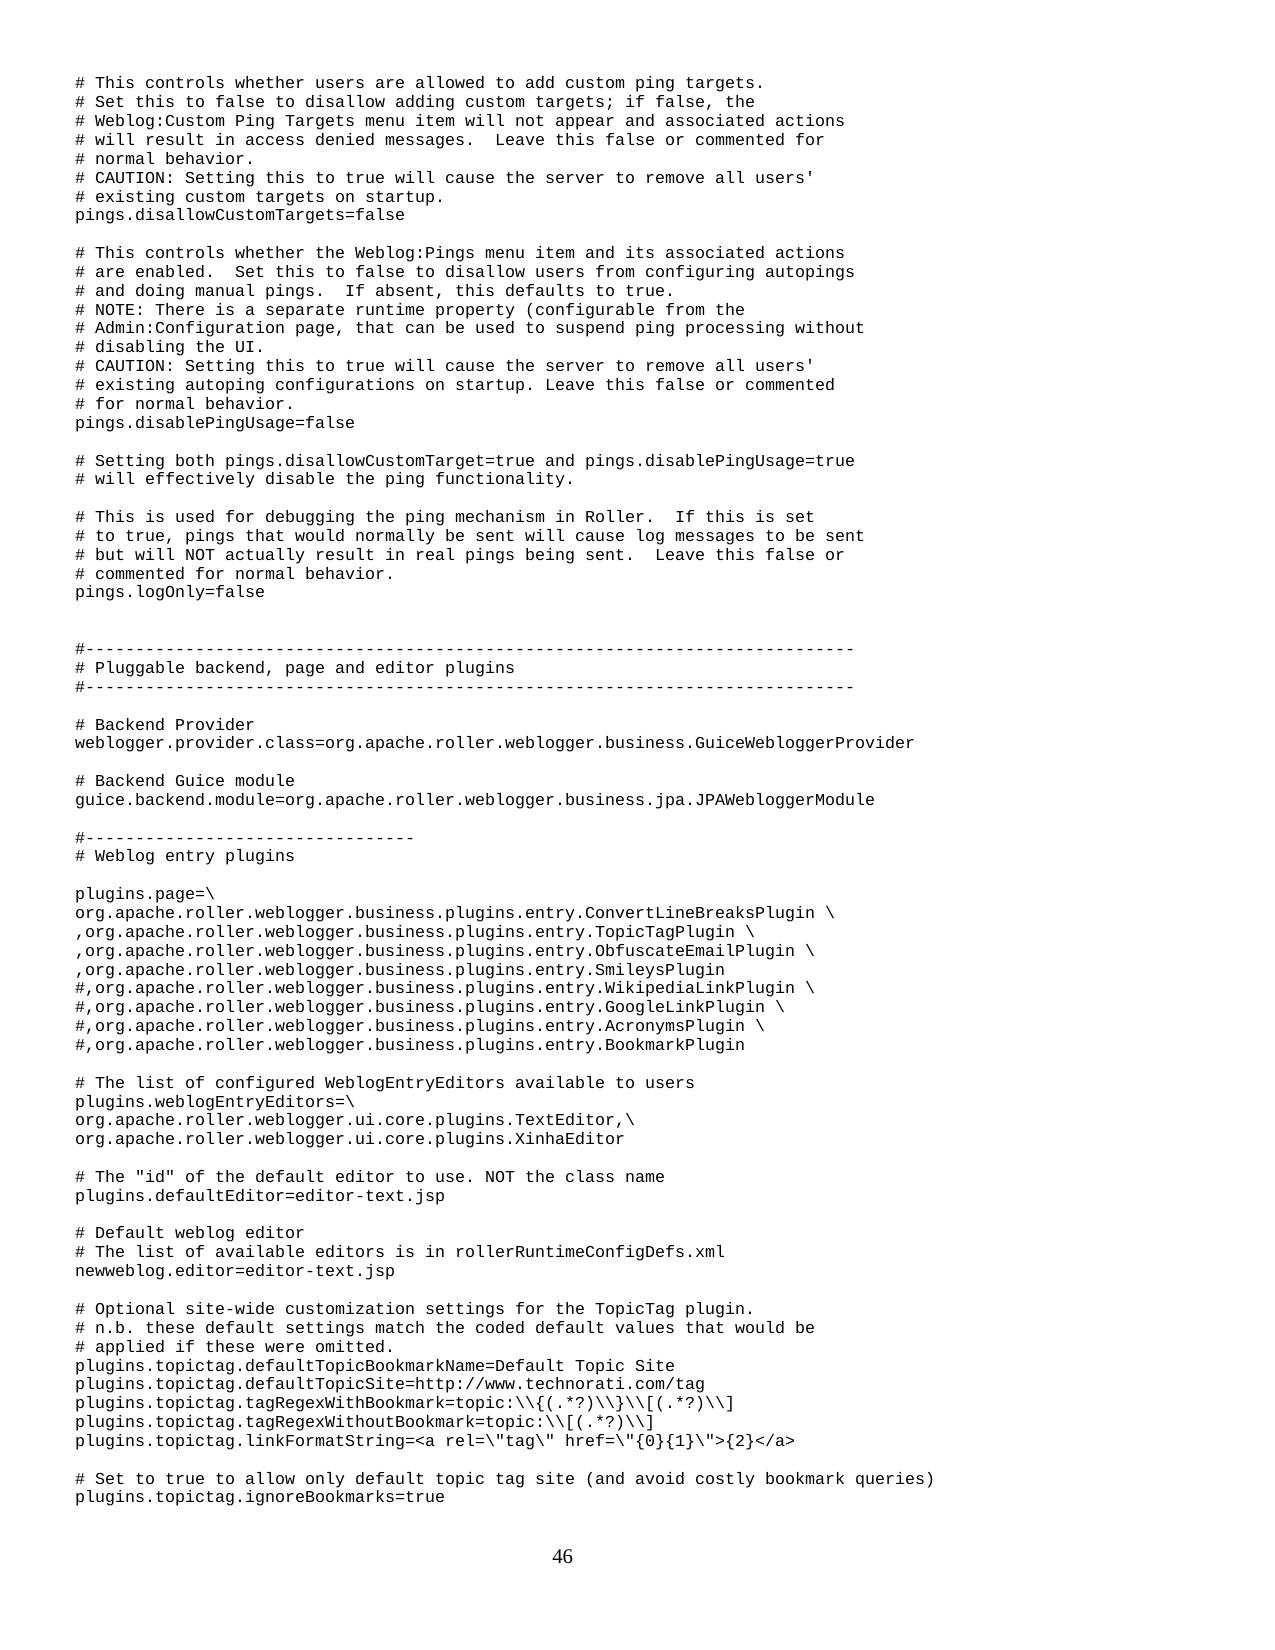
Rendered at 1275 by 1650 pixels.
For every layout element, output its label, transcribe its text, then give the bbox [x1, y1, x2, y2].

text # This controls whether the Weblog:Pings menu item and its associated actions [75, 245, 1200, 263]
text # for normal behavior. [75, 396, 1200, 414]
text # disabling the UI. [75, 339, 1200, 358]
text # This is used for debugging the ping mechanism in Roller. If this is set [75, 509, 1200, 527]
text # are enabled. Set this to false to disallow users from configuring autopings [75, 263, 1200, 282]
text #----------------------------------------------------------------------------- [75, 641, 1200, 659]
text ,org.apache.roller.weblogger.business.plugins.entry.SmileysPlugin [75, 961, 1200, 980]
text # CAUTION: Setting this to true will cause the server to remove all users' [75, 169, 1200, 188]
text guice.backend.module=org.apache.roller.weblogger.business.jpa.JPAWebloggerModule [75, 791, 1200, 810]
text plugins.topictag.ignoreBookmarks=true [75, 1489, 1200, 1508]
text # This controls whether users are allowed to add custom ping targets. [75, 75, 1200, 94]
text # Weblog:Custom Ping Targets menu item will not appear and associated actions [75, 113, 1200, 132]
text # existing custom targets on startup. [75, 188, 1200, 207]
text # will effectively disable the ping functionality. [75, 471, 1200, 490]
text # existing autoping configurations on startup. Leave this false or commented [75, 377, 1200, 396]
text org.apache.roller.weblogger.business.plugins.entry.ConvertLineBreaksPlugin \ [75, 904, 1200, 923]
text plugins.topictag.tagRegexWithoutBookmark=topic:\\[(.*?)\\] [75, 1414, 1200, 1432]
text plugins.topictag.defaultTopicSite=http://www.technorati.com/tag [75, 1376, 1200, 1395]
text plugins.topictag.tagRegexWithBookmark=topic:\\{(.*?)\\}\\[(.*?)\\] [75, 1395, 1200, 1414]
text # Default weblog editor [75, 1225, 1200, 1244]
text pings.disablePingUsage=false [75, 414, 1200, 433]
text org.apache.roller.weblogger.ui.core.plugins.XinhaEditor [75, 1131, 1200, 1150]
text # applied if these were omitted. [75, 1338, 1200, 1357]
text plugins.page=\ [75, 886, 1200, 904]
text # Set to true to allow only default topic tag site (and avoid costly bookmark queries) [75, 1470, 1200, 1489]
text #----------------------------------------------------------------------------- [75, 678, 1200, 697]
text plugins.weblogEntryEditors=\ [75, 1093, 1200, 1112]
text # commented for normal behavior. [75, 565, 1200, 584]
text # The list of available editors is in rollerRuntimeConfigDefs.xml [75, 1244, 1200, 1263]
text pings.logOnly=false [75, 584, 1200, 603]
text # NOTE: There is a separate runtime property (configurable from the [75, 301, 1200, 320]
text pings.disallowCustomTargets=false [75, 207, 1200, 226]
text # Weblog entry plugins [75, 848, 1200, 867]
text # Setting both pings.disallowCustomTarget=true and pings.disablePingUsage=true [75, 452, 1200, 471]
text plugins.defaultEditor=editor-text.jsp [75, 1187, 1200, 1206]
text ,org.apache.roller.weblogger.business.plugins.entry.ObfuscateEmailPlugin \ [75, 942, 1200, 961]
text # but will NOT actually result in real pings being sent. Leave this false or [75, 546, 1200, 565]
text # Backend Provider [75, 716, 1200, 735]
text #,org.apache.roller.weblogger.business.plugins.entry.AcronymsPlugin \ [75, 1018, 1200, 1037]
text # Backend Guice module [75, 773, 1200, 791]
text #,org.apache.roller.weblogger.business.plugins.entry.BookmarkPlugin [75, 1037, 1200, 1055]
text # CAUTION: Setting this to true will cause the server to remove all users' [75, 358, 1200, 377]
text plugins.topictag.defaultTopicBookmarkName=Default Topic Site [75, 1357, 1200, 1376]
text newweblog.editor=editor-text.jsp [75, 1263, 1200, 1282]
text # to true, pings that would normally be sent will cause log messages to be sent [75, 527, 1200, 546]
text # Set this to false to disallow adding custom targets; if false, the [75, 94, 1200, 113]
text org.apache.roller.weblogger.ui.core.plugins.TextEditor,\ [75, 1112, 1200, 1131]
text # and doing manual pings. If absent, this defaults to true. [75, 282, 1200, 301]
text # normal behavior. [75, 150, 1200, 169]
text #--------------------------------- [75, 829, 1200, 848]
text # Pluggable backend, page and editor plugins [75, 659, 1200, 678]
text # The "id" of the default editor to use. NOT the class name [75, 1168, 1200, 1187]
text # The list of configured WeblogEntryEditors available to users [75, 1074, 1200, 1093]
text #,org.apache.roller.weblogger.business.plugins.entry.WikipediaLinkPlugin \ [75, 980, 1200, 999]
text # Admin:Configuration page, that can be used to suspend ping processing without [75, 320, 1200, 339]
text plugins.topictag.linkFormatString=<a rel=\"tag\" href=\"{0}{1}\">{2}</a> [75, 1432, 1200, 1451]
text # Optional site-wide customization settings for the TopicTag plugin. [75, 1301, 1200, 1319]
text weblogger.provider.class=org.apache.roller.weblogger.business.GuiceWebloggerProvider [75, 735, 1200, 754]
text #,org.apache.roller.weblogger.business.plugins.entry.GoogleLinkPlugin \ [75, 999, 1200, 1018]
text # will result in access denied messages. Leave this false or commented for [75, 132, 1200, 150]
text ,org.apache.roller.weblogger.business.plugins.entry.TopicTagPlugin \ [75, 923, 1200, 942]
text # n.b. these default settings match the coded default values that would be [75, 1319, 1200, 1338]
